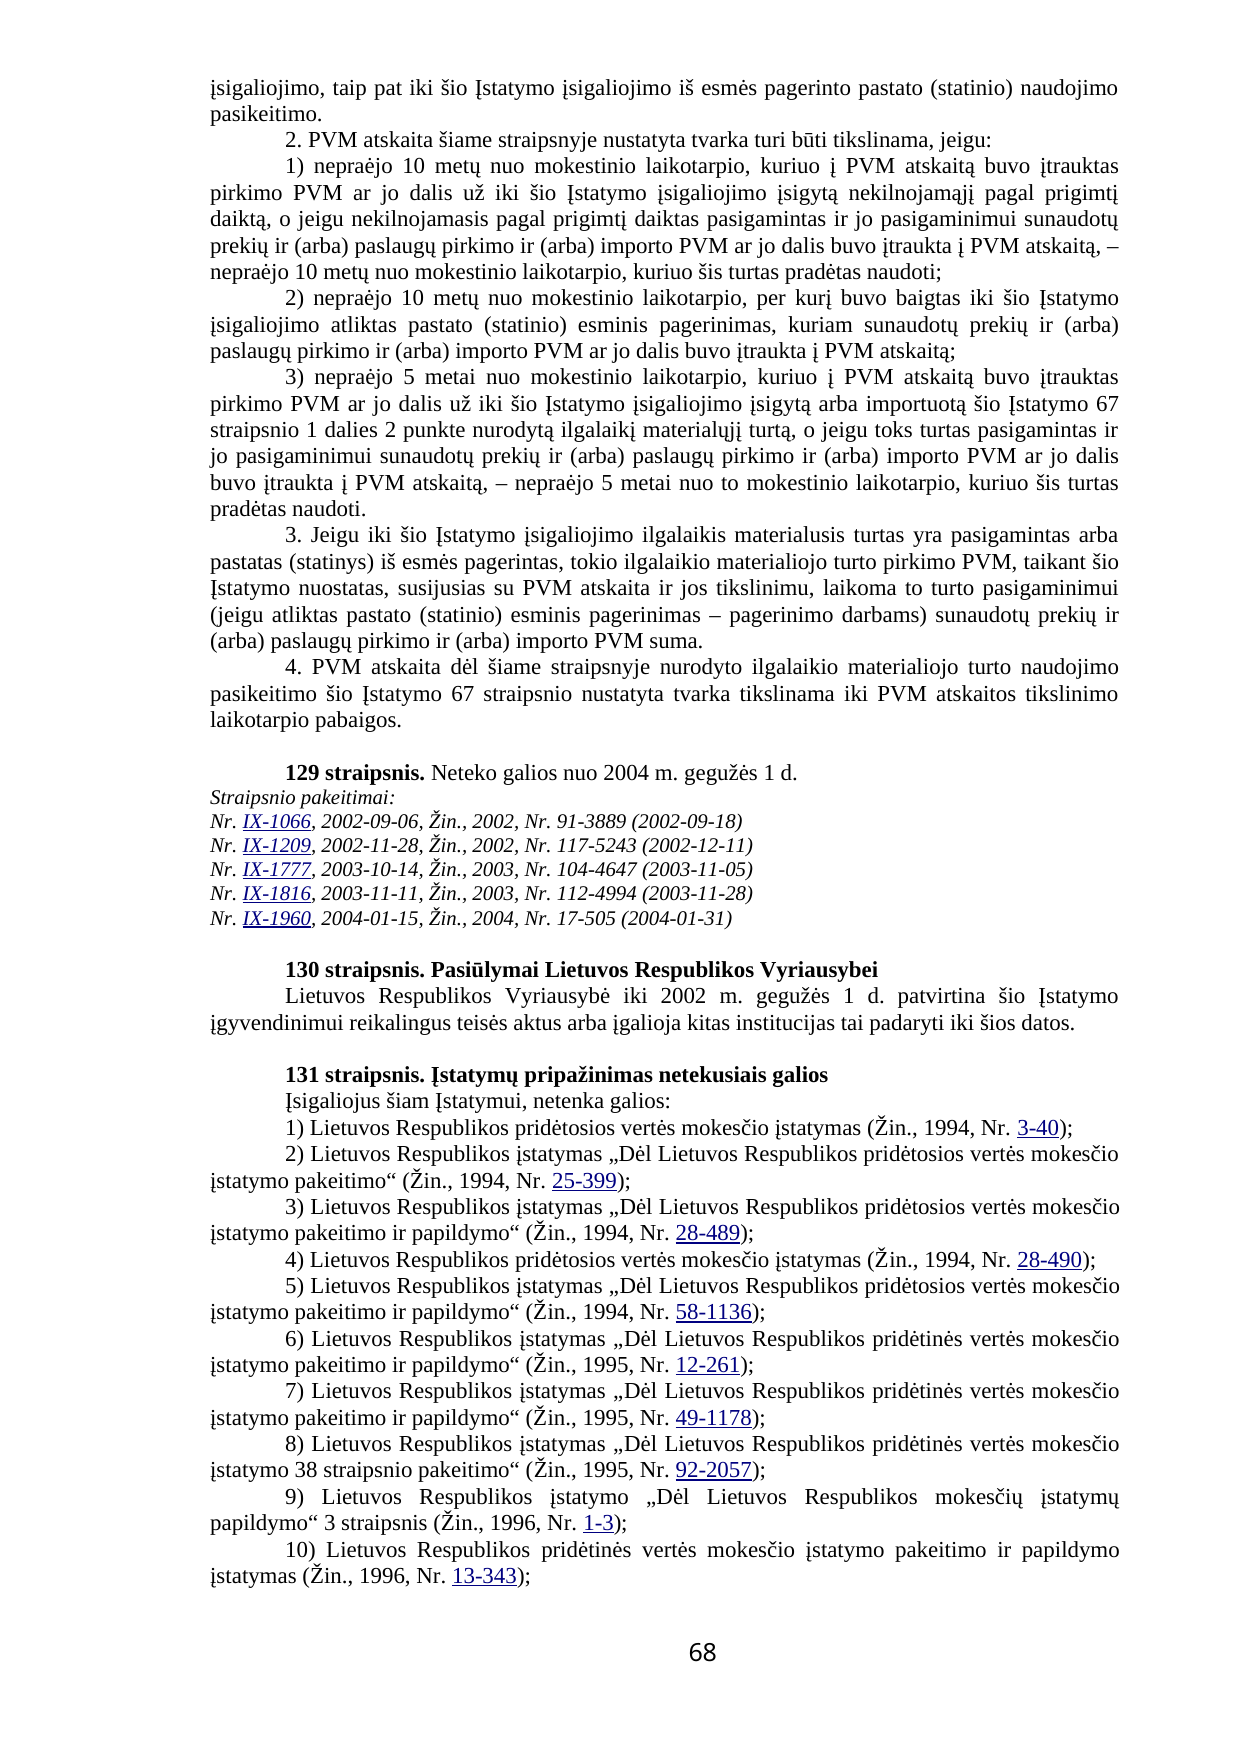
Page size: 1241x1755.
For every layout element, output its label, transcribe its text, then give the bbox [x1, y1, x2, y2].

text Nr. IX-1066, 2002-09-06, Žin., 2002, Nr. 91-3889 (2002-09-18) [210, 809, 1120, 833]
text 7) Lietuvos Respublikos įstatymas „Dėl Lietuvos Respublikos pridėtinės vertės mokesčio įstatymo pakeitimo ir papildymo“ (Žin., 1995, Nr. 49-1178); [210, 1377, 1120, 1430]
text 131 straipsnis. Įstatymų pripažinimas netekusiais galios [210, 1061, 1120, 1088]
text Lietuvos Respublikos Vyriausybė iki 2002 m. gegužės 1 d. patvirtina šio Įstatymo įgyvendinimui reikalingus teisės aktus arba įgalioja kitas institucijas tai padaryti iki šios datos. [210, 982, 1120, 1035]
text 1) nepraėjo 10 metų nuo mokestinio laikotarpio, kuriuo į PVM atskaitą buvo įtrauktas pirkimo PVM ar jo dalis už iki šio Įstatymo įsigaliojimo įsigytą nekilnojamąjį pagal prigimtį daiktą, o jeigu nekilnojamasis pagal prigimtį daiktas pasigamintas ir jo pasigaminimui sunaudotų prekių ir (arba) paslaugų pirkimo ir (arba) importo PVM ar jo dalis buvo įtraukta į PVM atskaitą, – nepraėjo 10 metų nuo mokestinio laikotarpio, kuriuo šis turtas pradėtas naudoti; [210, 153, 1120, 284]
text 3) Lietuvos Respublikos įstatymas „Dėl Lietuvos Respublikos pridėtosios vertės mokesčio įstatymo pakeitimo ir papildymo“ (Žin., 1994, Nr. 28-489); [210, 1193, 1120, 1246]
text 4) Lietuvos Respublikos pridėtosios vertės mokesčio įstatymas (Žin., 1994, Nr. 28-490); [210, 1246, 1120, 1272]
text Nr. IX-1777, 2003-10-14, Žin., 2003, Nr. 104-4647 (2003-11-05) [210, 857, 1120, 881]
text Įsigaliojus šiam Įstatymui, netenka galios: [210, 1088, 1120, 1114]
text 3. Jeigu iki šio Įstatymo įsigaliojimo ilgalaikis materialusis turtas yra pasigamintas arba pastatas (statinys) iš esmės pagerintas, tokio ilgalaikio materialiojo turto pirkimo PVM, taikant šio Įstatymo nuostatas, susijusias su PVM atskaita ir jos tikslinimu, laikoma to turto pasigaminimui (jeigu atliktas pastato (statinio) esminis pagerinimas – pagerinimo darbams) sunaudotų prekių ir (arba) paslaugų pirkimo ir (arba) importo PVM suma. [210, 522, 1120, 653]
text Nr. IX-1960, 2004-01-15, Žin., 2004, Nr. 17-505 (2004-01-31) [210, 905, 1120, 929]
text 2) nepraėjo 10 metų nuo mokestinio laikotarpio, per kurį buvo baigtas iki šio Įstatymo įsigaliojimo atliktas pastato (statinio) esminis pagerinimas, kuriam sunaudotų prekių ir (arba) paslaugų pirkimo ir (arba) importo PVM ar jo dalis buvo įtraukta į PVM atskaitą; [210, 284, 1120, 363]
text 9) Lietuvos Respublikos įstatymo „Dėl Lietuvos Respublikos mokesčių įstatymų papildymo“ 3 straipsnis (Žin., 1996, Nr. 1-3); [210, 1483, 1120, 1536]
text 1) Lietuvos Respublikos pridėtosios vertės mokesčio įstatymas (Žin., 1994, Nr. 3-40); [210, 1114, 1120, 1140]
text 4. PVM atskaita dėl šiame straipsnyje nurodyto ilgalaikio materialiojo turto naudojimo pasikeitimo šio Įstatymo 67 straipsnio nustatyta tvarka tikslinama iki PVM atskaitos tikslinimo laikotarpio pabaigos. [210, 653, 1120, 732]
text įsigaliojimo, taip pat iki šio Įstatymo įsigaliojimo iš esmės pagerinto pastato (statinio) naudojimo pasikeitimo. [210, 73, 1120, 126]
text Nr. IX-1816, 2003-11-11, Žin., 2003, Nr. 112-4994 (2003-11-28) [210, 881, 1120, 905]
text 8) Lietuvos Respublikos įstatymas „Dėl Lietuvos Respublikos pridėtinės vertės mokesčio įstatymo 38 straipsnio pakeitimo“ (Žin., 1995, Nr. 92-2057); [210, 1430, 1120, 1483]
text Nr. IX-1209, 2002-11-28, Žin., 2002, Nr. 117-5243 (2002-12-11) [210, 833, 1120, 857]
text 5) Lietuvos Respublikos įstatymas „Dėl Lietuvos Respublikos pridėtosios vertės mokesčio įstatymo pakeitimo ir papildymo“ (Žin., 1994, Nr. 58-1136); [210, 1272, 1120, 1325]
text 6) Lietuvos Respublikos įstatymas „Dėl Lietuvos Respublikos pridėtinės vertės mokesčio įstatymo pakeitimo ir papildymo“ (Žin., 1995, Nr. 12-261); [210, 1325, 1120, 1377]
text 2. PVM atskaita šiame straipsnyje nustatyta tvarka turi būti tikslinama, jeigu: [210, 126, 1120, 153]
text 10) Lietuvos Respublikos pridėtinės vertės mokesčio įstatymo pakeitimo ir papildymo įstatymas (Žin., 1996, Nr. 13-343); [210, 1536, 1120, 1588]
text 2) Lietuvos Respublikos įstatymas „Dėl Lietuvos Respublikos pridėtosios vertės mokesčio įstatymo pakeitimo“ (Žin., 1994, Nr. 25-399); [210, 1140, 1120, 1193]
text Straipsnio pakeitimai: [210, 785, 1120, 809]
text 129 straipsnis. Neteko galios nuo 2004 m. gegužės 1 d. [210, 759, 1120, 785]
text 3) nepraėjo 5 metai nuo mokestinio laikotarpio, kuriuo į PVM atskaitą buvo įtrauktas pirkimo PVM ar jo dalis už iki šio Įstatymo įsigaliojimo įsigytą arba importuotą šio Įstatymo 67 straipsnio 1 dalies 2 punkte nurodytą ilgalaikį materialųjį turtą, o jeigu toks turtas pasigamintas ir jo pasigaminimui sunaudotų prekių ir (arba) paslaugų pirkimo ir (arba) importo PVM ar jo dalis buvo įtraukta į PVM atskaitą, – nepraėjo 5 metai nuo to mokestinio laikotarpio, kuriuo šis turtas pradėtas naudoti. [210, 363, 1120, 522]
text 130 straipsnis. Pasiūlymai Lietuvos Respublikos Vyriausybei [210, 956, 1120, 982]
